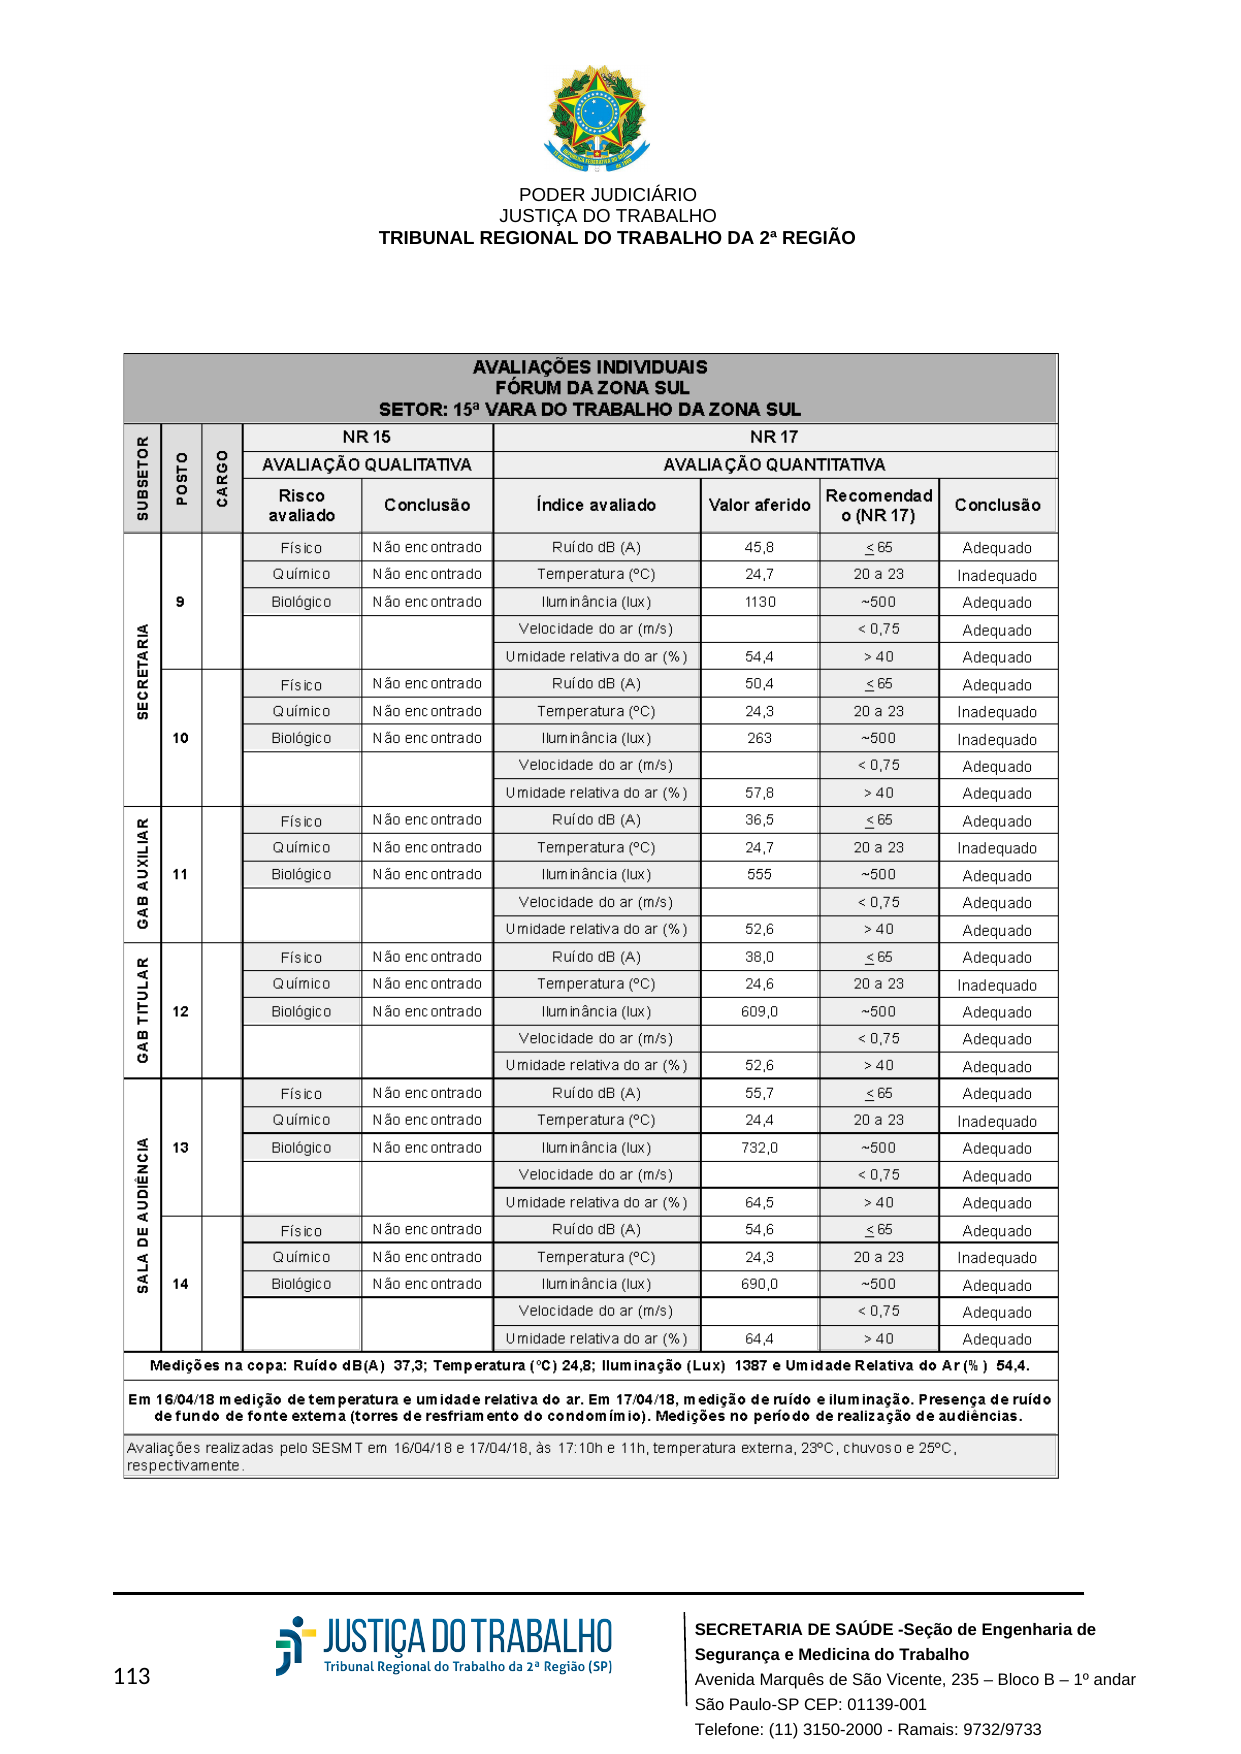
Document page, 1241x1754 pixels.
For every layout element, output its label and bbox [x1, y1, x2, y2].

picture [123, 353, 1062, 1486]
table_header [113, 343, 1063, 1496]
picture [276, 1616, 612, 1676]
picture [543, 65, 650, 172]
